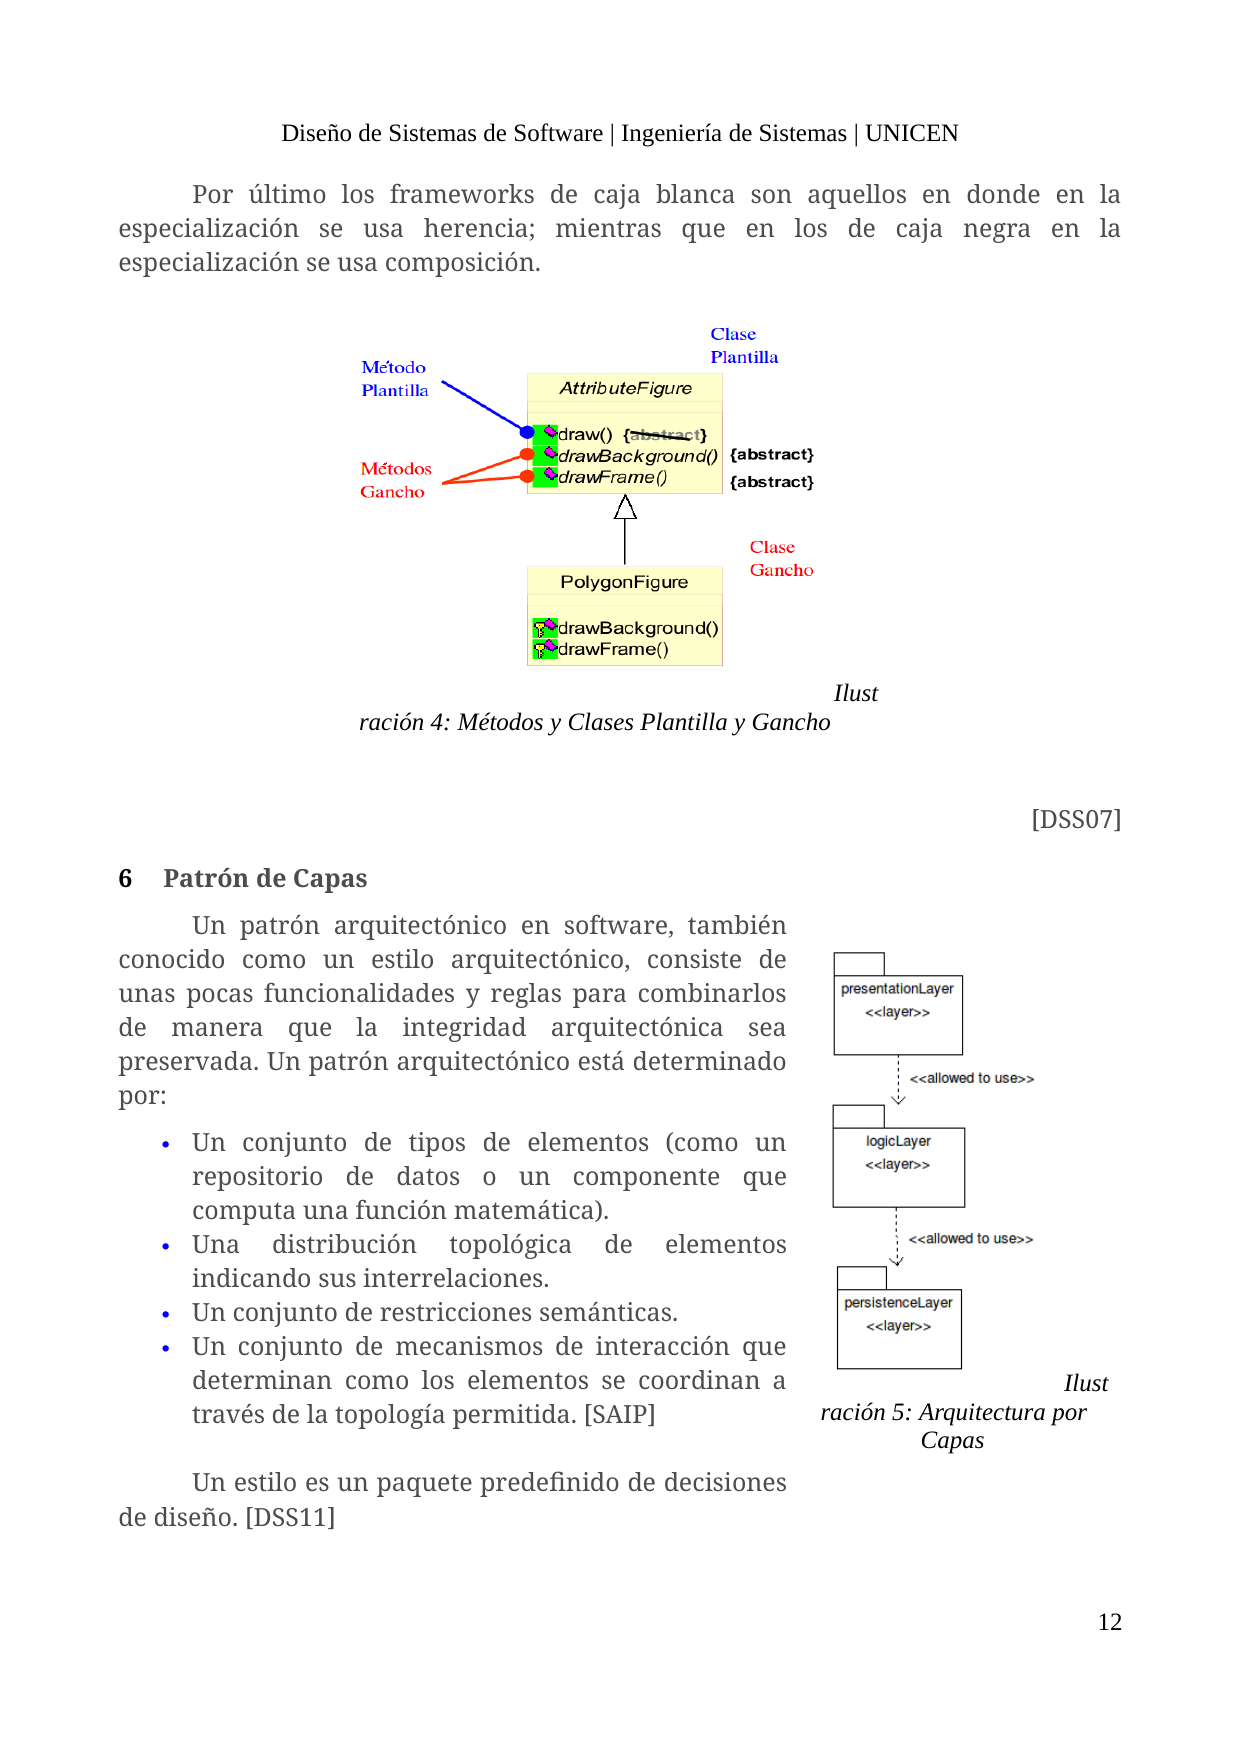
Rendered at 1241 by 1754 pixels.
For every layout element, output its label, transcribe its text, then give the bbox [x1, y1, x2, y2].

text Un patrón arquitectónico en software, también conocido como un estilo arquitectónico, consiste de unas pocas funcionalidades y reglas para combinarlos de manera que la integridad arquitectónica sea preservada. Un patrón arquitectónico está determinado por: [118, 908, 787, 1112]
picture [812, 934, 1048, 1382]
list Un conjunto de restricciones semánticas. [162, 1295, 787, 1329]
subtitle Patrón de Capas [118, 861, 1122, 895]
list Un conjunto de mecanismos de interacción que determinan como los elementos se coordinan a través de la topología permitida. [SAIP] [162, 1329, 787, 1431]
list Un conjunto de tipos de elementos (como un repositorio de datos o un componente que computa una función matemática). [162, 1124, 787, 1227]
text Ilustración 4: Métodos y Clases Plantilla y Gancho [307, 311, 884, 736]
text Ilustración 5: Arquitectura por Capas [792, 925, 1115, 1454]
picture [327, 320, 818, 693]
list Una distribución topológica de elementos indicando sus interrelaciones. [162, 1227, 787, 1295]
text Por último los frameworks de caja blanca son aquellos en donde en la especialización se usa herencia; mientras que en los de caja negra en la especialización se usa composición. [118, 176, 1122, 278]
text [DSS07] [118, 802, 1122, 836]
text Un estilo es un paquete predefinido de decisiones de diseño. [DSS11] [118, 1465, 1122, 1533]
